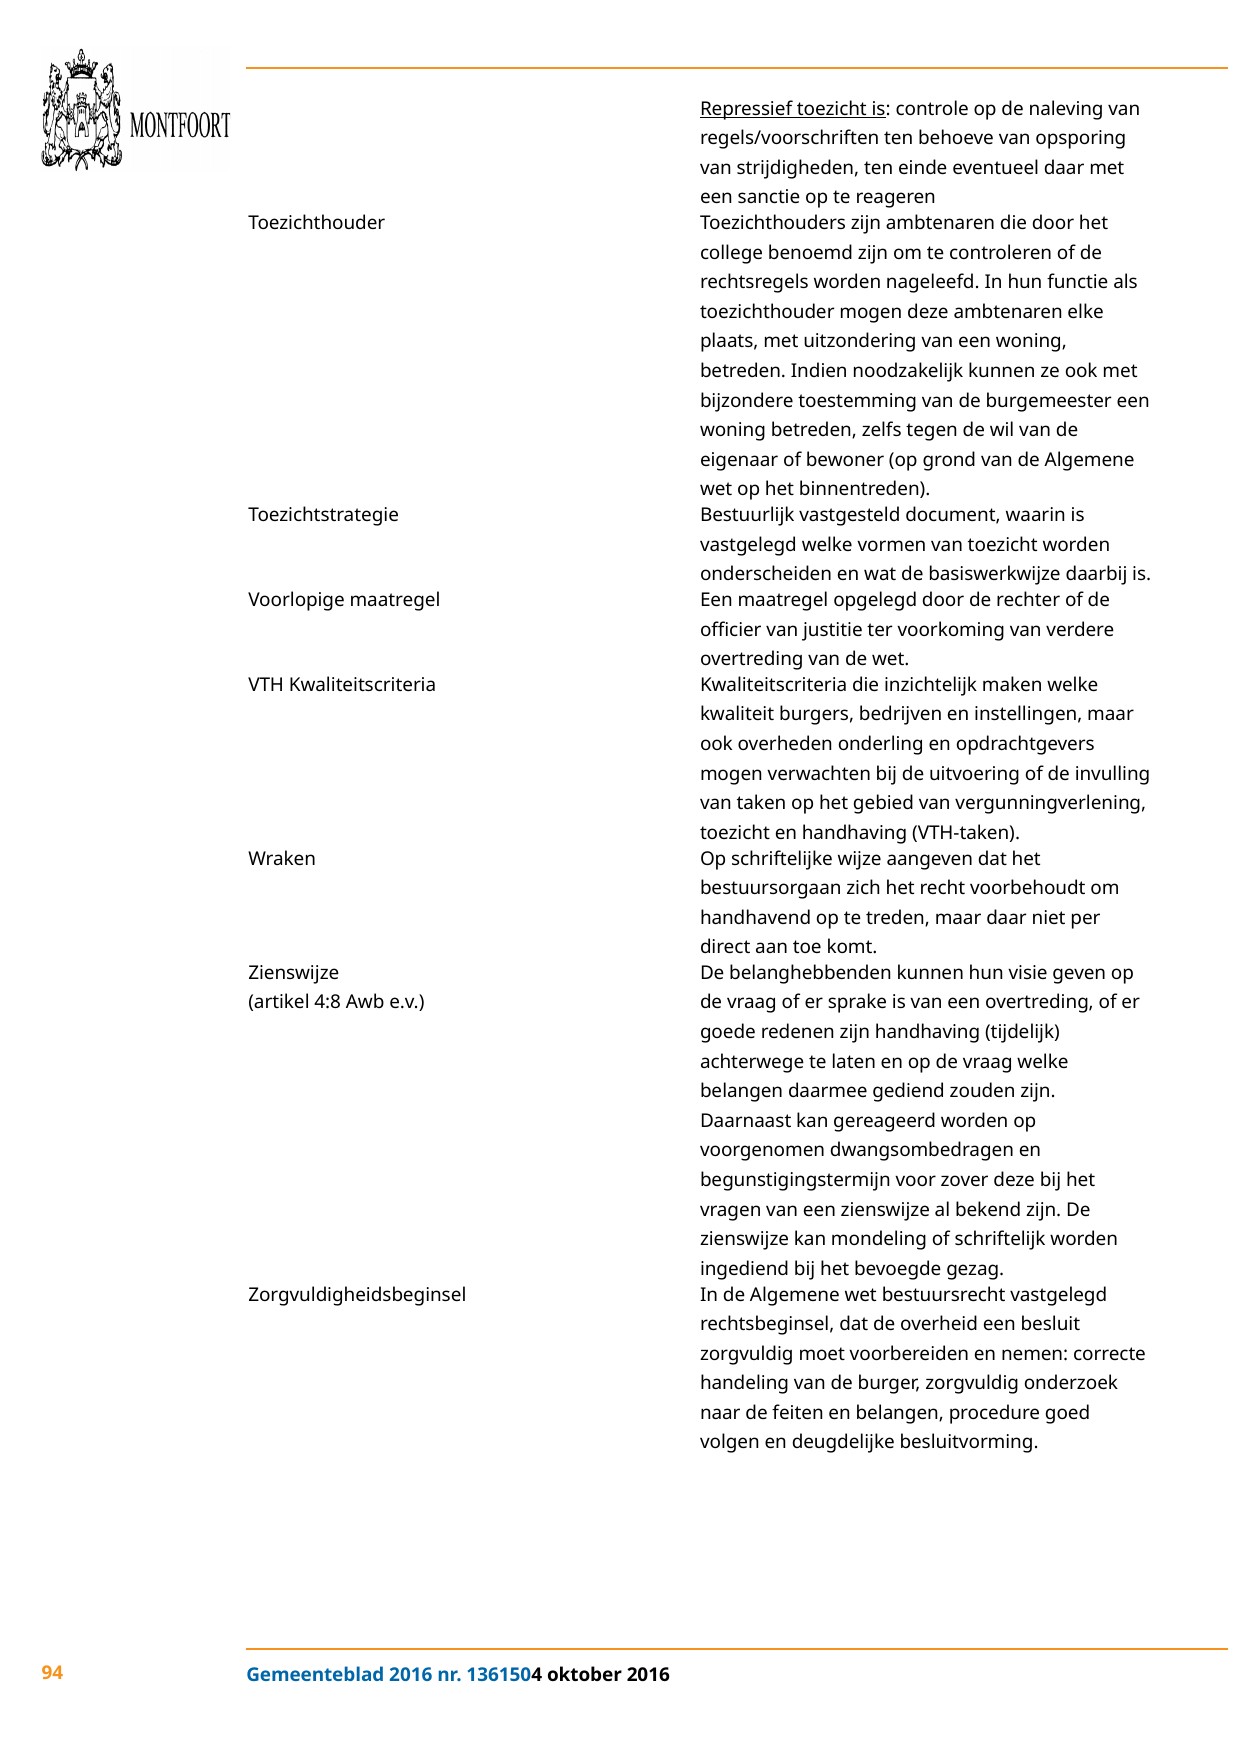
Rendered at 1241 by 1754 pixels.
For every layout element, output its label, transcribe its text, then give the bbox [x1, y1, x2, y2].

table_cell [248, 95, 700, 209]
table_cell Voorlopige maatregel [248, 586, 700, 671]
table_cell Een maatregel opgelegd door de rechter of de officier van justitie ter voorkoming van verdere overtreding van de wet. [700, 586, 1152, 671]
table_cell De belanghebbenden kunnen hun visie geven op de vraag of er sprake is van een overtreding, of er goede redenen zijn handhaving (tijdelijk) achterwege te laten en op de vraag welke belangen daarmee gediend zouden zijn. Daarnaast kan gereageerd worden op voorgenomen dwangsombedragen en begunstigingstermijn voor zover deze bij het vragen van een zienswijze al bekend zijn. De zienswijze kan mondeling of schriftelijk worden ingediend bij het bevoegde gezag. [700, 959, 1152, 1281]
table_cell In de Algemene wet bestuursrecht vastgelegd rechtsbeginsel, dat de overheid een besluit zorgvuldig moet voorbereiden en nemen: correcte handeling van de burger, zorgvuldig onderzoek naar de feiten en belangen, procedure goed volgen en deugdelijke besluitvorming. [700, 1281, 1152, 1454]
table_cell Toezichthouders zijn ambtenaren die door het college benoemd zijn om te controleren of de rechtsregels worden nageleefd. In hun functie als toezichthouder mogen deze ambtenaren elke plaats, met uitzondering van een woning, betreden. Indien noodzakelijk kunnen ze ook met bijzondere toestemming van de burgemeester een woning betreden, zelfs tegen de wil van de eigenaar of bewoner (op grond van de Algemene wet op het binnentreden). [700, 209, 1152, 501]
table_cell Zienswijze (artikel 4:8 Awb e.v.) [248, 959, 700, 1281]
table_cell VTH Kwaliteitscriteria [248, 671, 700, 845]
table_cell Op schriftelijke wijze aangeven dat het bestuursorgaan zich het recht voorbehoudt om handhavend op te treden, maar daar niet per direct aan toe komt. [700, 845, 1152, 959]
picture [41, 47, 231, 172]
table_cell Toezichthouder [248, 209, 700, 501]
table_cell Wraken [248, 845, 700, 959]
table_cell Toezichtstrategie [248, 501, 700, 586]
table_cell Zorgvuldigheidsbeginsel [248, 1281, 700, 1454]
table_cell Kwaliteitscriteria die inzichtelijk maken welke kwaliteit burgers, bedrijven en instellingen, maar ook overheden onderling en opdrachtgevers mogen verwachten bij de uitvoering of de invulling van taken op het gebied van vergunningverlening, toezicht en handhaving (VTH-taken). [700, 671, 1152, 845]
table_cell Bestuurlijk vastgesteld document, waarin is vastgelegd welke vormen van toezicht worden onderscheiden en wat de basiswerkwijze daarbij is. [700, 501, 1152, 586]
table_cell Repressief toezicht is: controle op de naleving van regels/voorschriften ten behoeve van opsporing van strijdigheden, ten einde eventueel daar met een sanctie op te reageren [700, 95, 1152, 209]
